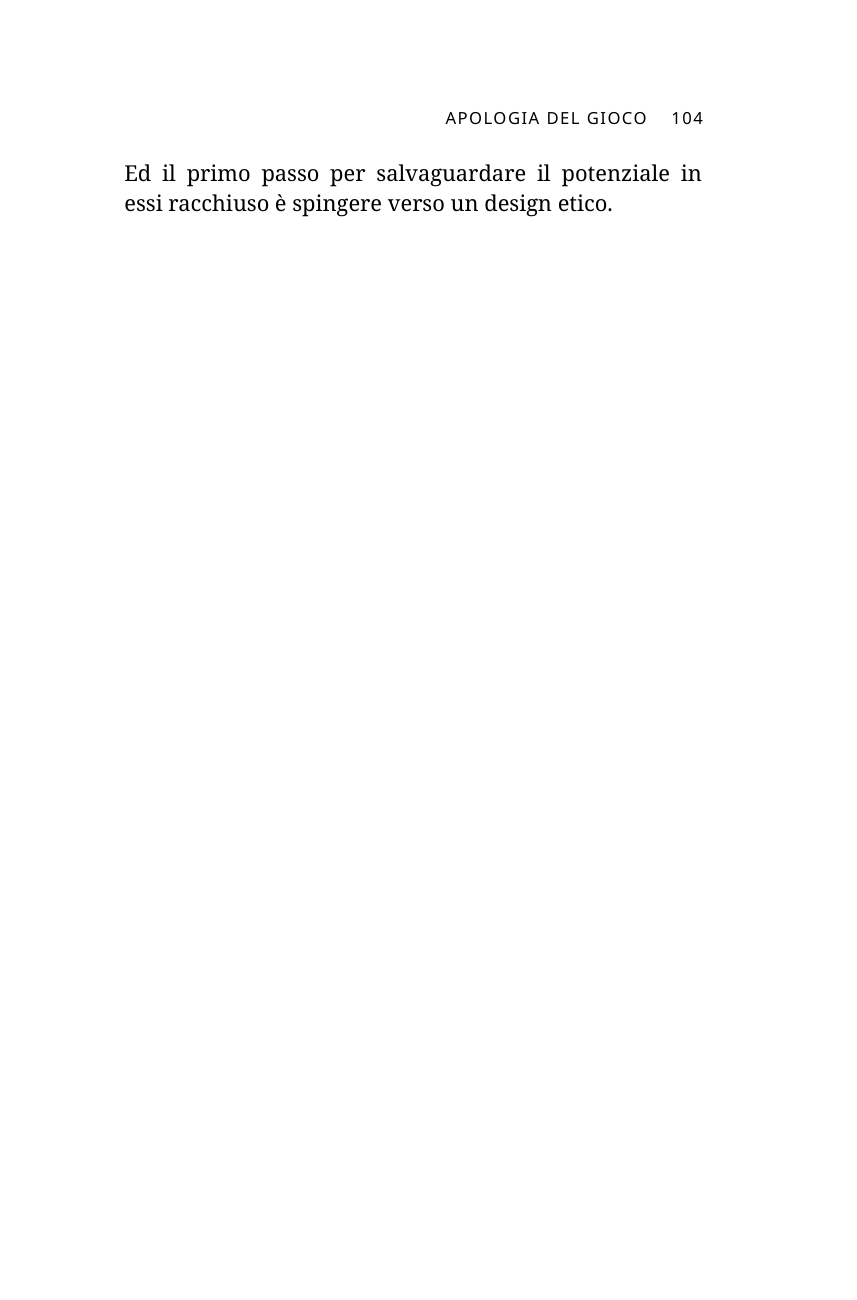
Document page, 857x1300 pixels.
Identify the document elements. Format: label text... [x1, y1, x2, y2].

text Ed il primo passo per salvaguardare il potenziale in essi racchiuso è spingere verso un design etico. [124, 158, 703, 218]
